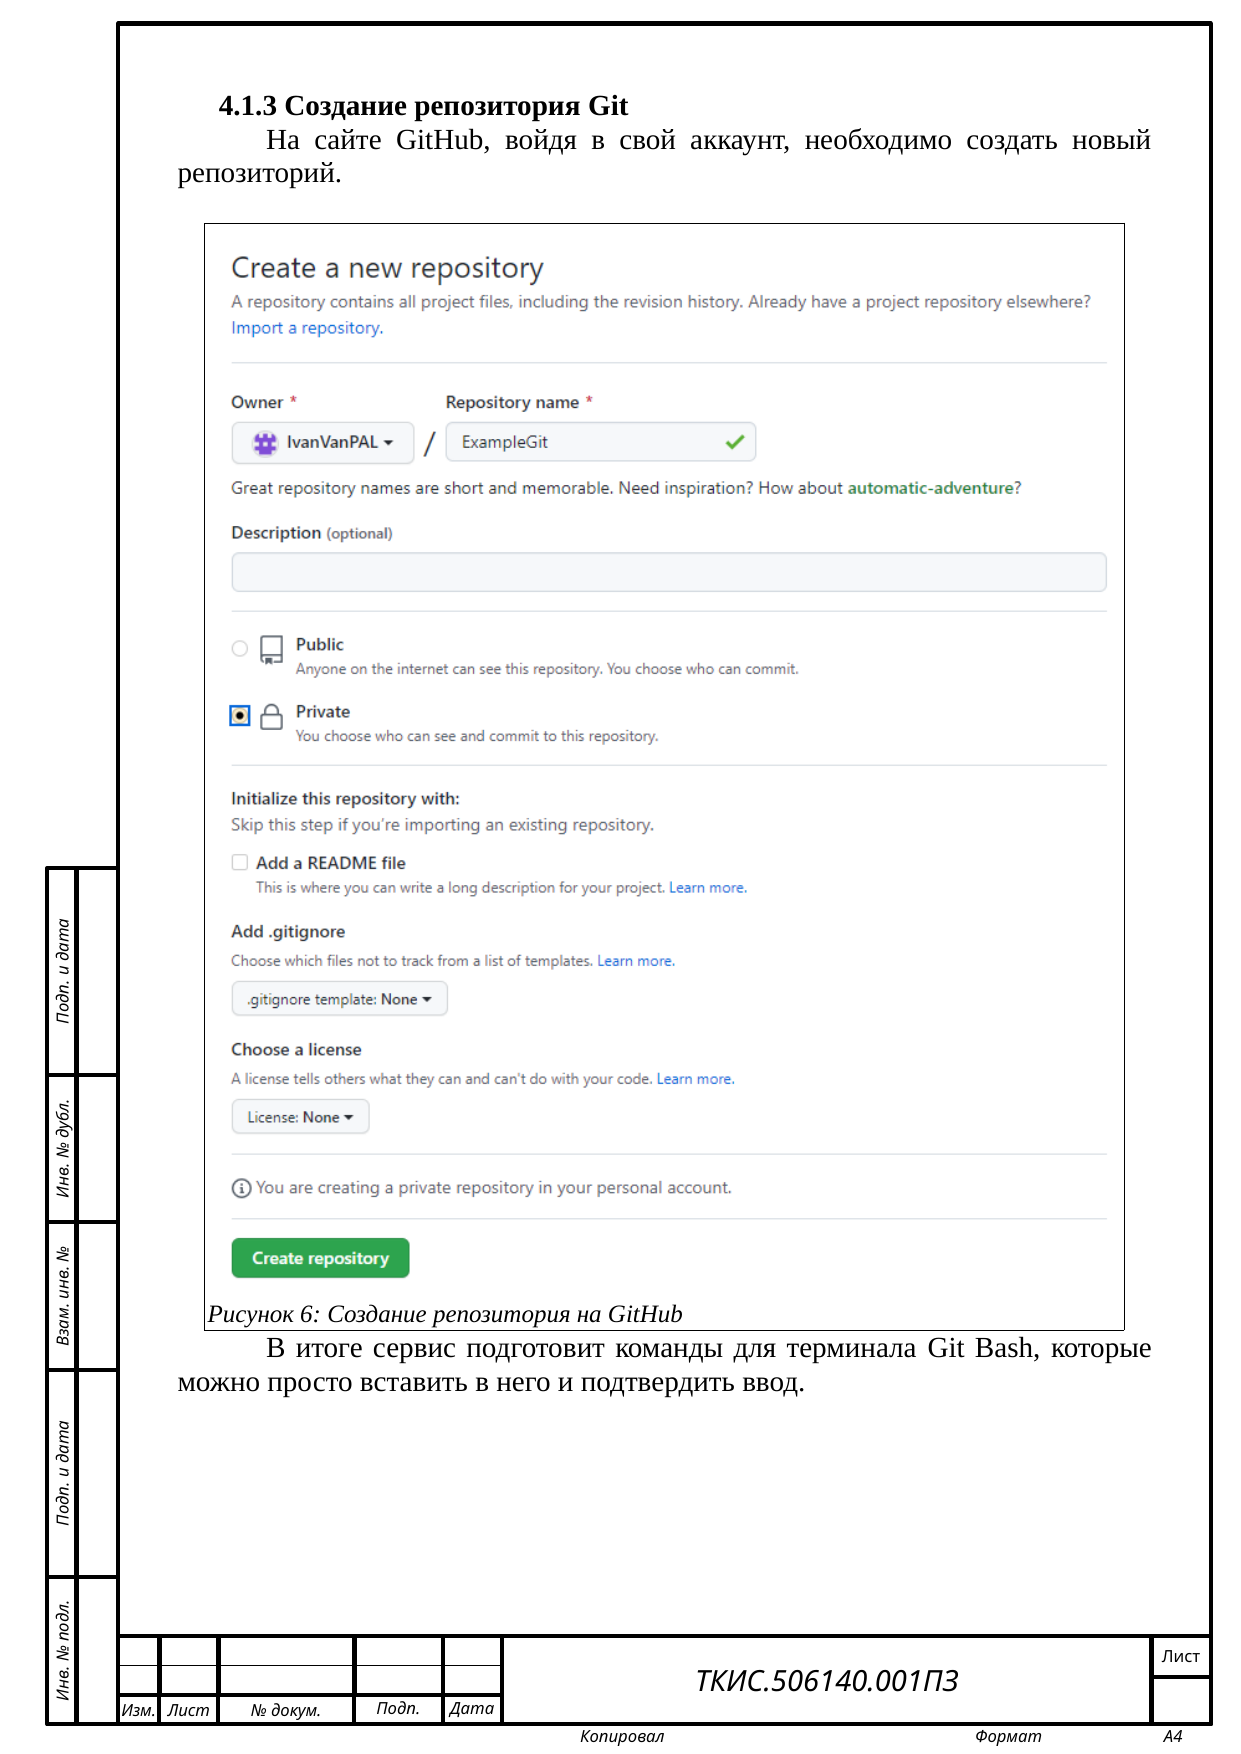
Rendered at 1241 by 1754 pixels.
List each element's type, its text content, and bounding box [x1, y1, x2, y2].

subtitle Создание репозитория Git [218, 88, 1152, 122]
picture [207, 238, 1122, 1299]
text Рисунок 6: Создание репозитория на GitHub [207, 1299, 1121, 1327]
text На сайте GitHub, войдя в свой аккаунт, необходимо создать новый репозиторий. [177, 122, 1152, 189]
text В итоге сервис подготовит команды для терминала Git Bash, которые можно просто вставить в него и подтвердить ввод. [177, 223, 1152, 1397]
